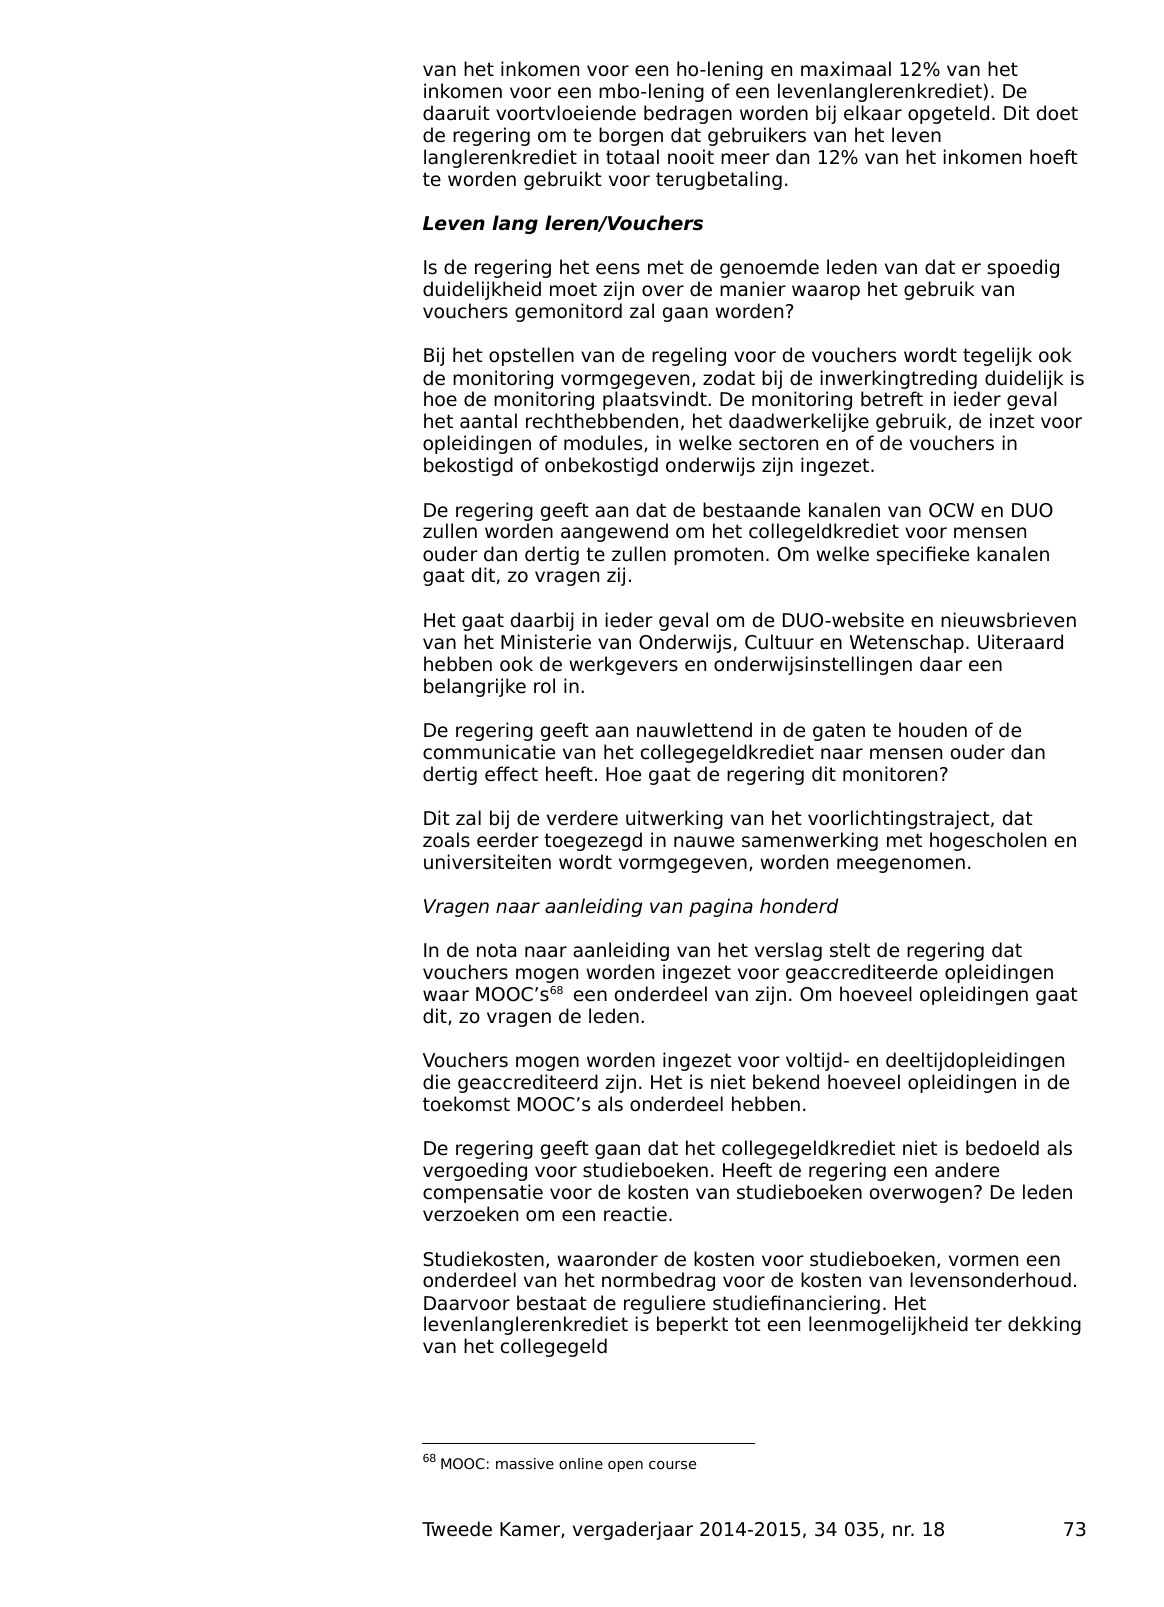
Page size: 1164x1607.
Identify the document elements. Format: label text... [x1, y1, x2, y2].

text In de nota naar aanleiding van het verslag stelt de regering dat vouchers mogen worden ingezet voor geaccrediteerde opleidingen waar MOOC’s een onderdeel van zijn. Om hoeveel opleidingen gaat dit, zo vragen de leden. [422, 940, 1087, 1028]
text De regering geeft aan dat de bestaande kanalen van OCW en DUO zullen worden aangewend om het collegeldkrediet voor mensen ouder dan dertig te zullen promoten. Om welke specifieke kanalen gaat dit, zo vragen zij. [422, 499, 1087, 587]
subtitle Vragen naar aanleiding van pagina honderd [422, 896, 1087, 918]
text Het gaat daarbij in ieder geval om de DUO-website en nieuwsbrieven van het Ministerie van Onderwijs, Cultuur en Wetenschap. Uiteraard hebben ook de werkgevers en onderwijsinstellingen daar een belangrijke rol in. [422, 609, 1087, 697]
text Is de regering het eens met de genoemde leden van dat er spoedig duidelijkheid moet zijn over de manier waarop het gebruik van vouchers gemonitord zal gaan worden? [422, 257, 1087, 323]
text MOOC: massive online open course [422, 1452, 1087, 1474]
text Studiekosten, waaronder de kosten voor studieboeken, vormen een onderdeel van het normbedrag voor de kosten van levensonderhoud. Daarvoor bestaat de reguliere studiefinanciering. Het levenlanglerenkrediet is beperkt tot een leenmogelijkheid ter dekking van het collegegeld [422, 1248, 1087, 1358]
subtitle Leven lang leren/Vouchers [422, 213, 1087, 235]
text Vouchers mogen worden ingezet voor voltijd- en deeltijdopleidingen die geaccrediteerd zijn. Het is niet bekend hoeveel opleidingen in de toekomst MOOC’s als onderdeel hebben. [422, 1050, 1087, 1116]
text De regering geeft aan nauwlettend in de gaten te houden of de communicatie van het collegegeldkrediet naar mensen ouder dan dertig effect heeft. Hoe gaat de regering dit monitoren? [422, 720, 1087, 786]
text Dit zal bij de verdere uitwerking van het voorlichtingstraject, dat zoals eerder toegezegd in nauwe samenwerking met hogescholen en universiteiten wordt vormgegeven, worden meegenomen. [422, 808, 1087, 874]
text Bij het opstellen van de regeling voor de vouchers wordt tegelijk ook de monitoring vormgegeven, zodat bij de inwerkingtreding duidelijk is hoe de monitoring plaatsvindt. De monitoring betreft in ieder geval het aantal rechthebbenden, het daadwerkelijke gebruik, de inzet voor opleidingen of modules, in welke sectoren en of de vouchers in bekostigd of onbekostigd onderwijs zijn ingezet. [422, 345, 1087, 477]
text De regering geeft gaan dat het collegegeldkrediet niet is bedoeld als vergoeding voor studieboeken. Heeft de regering een andere compensatie voor de kosten van studieboeken overwogen? De leden verzoeken om een reactie. [422, 1138, 1087, 1226]
text van het inkomen voor een ho-lening en maximaal 12% van het inkomen voor een mbo-lening of een levenlanglerenkrediet). De daaruit voortvloeiende bedragen worden bij elkaar opgeteld. Dit doet de regering om te borgen dat gebruikers van het leven langlerenkrediet in totaal nooit meer dan 12% van het inkomen hoeft te worden gebruikt voor terugbetaling. [422, 59, 1087, 191]
